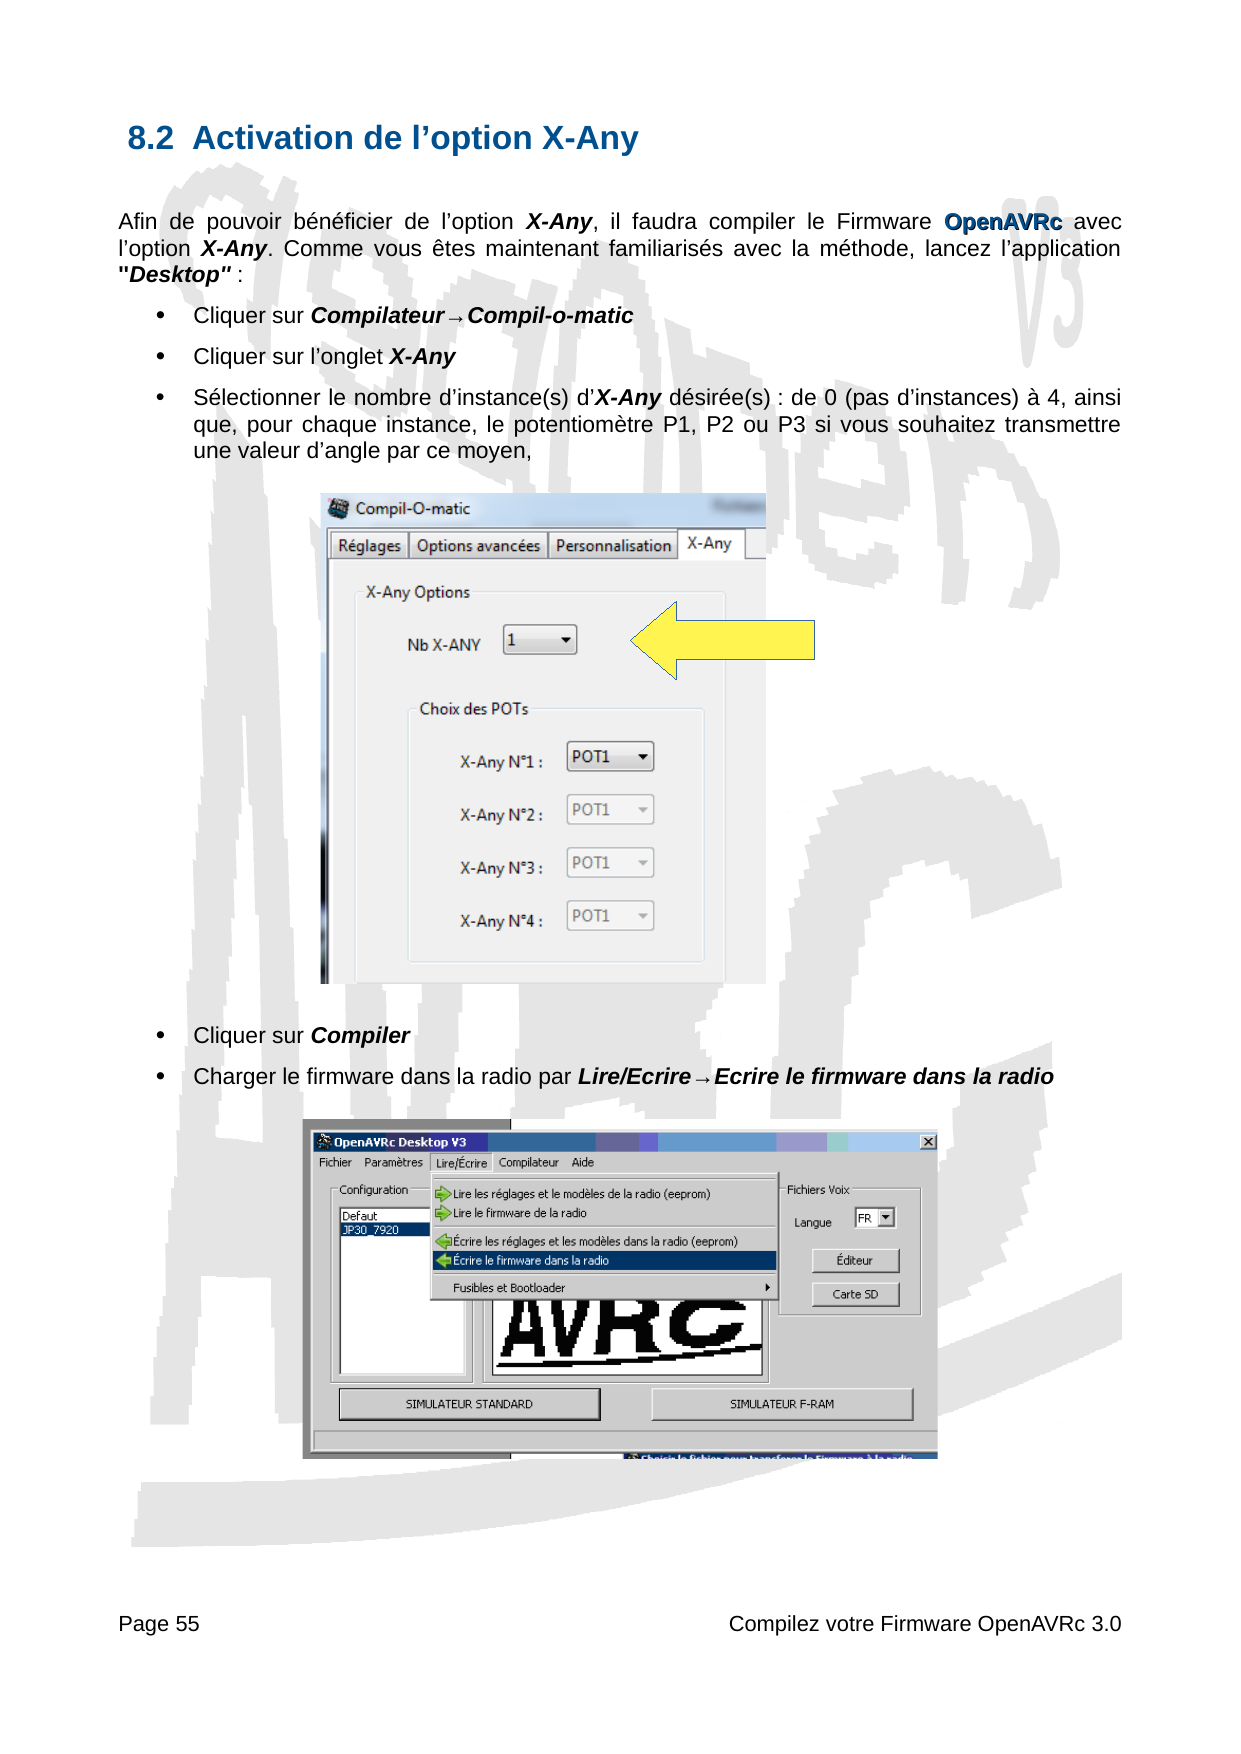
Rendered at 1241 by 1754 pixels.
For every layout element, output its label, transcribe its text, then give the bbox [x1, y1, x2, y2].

list Cliquer sur Compilateur→Compil-o-matic [156, 300, 1122, 328]
text Afin de pouvoir bénéficier de l’option X-Any, il faudra compiler le Firmware OpenAVRc avec l’option X-Any. Comme vous êtes maintenant familiarisés avec la méthode, lancez l’application ''Desktop'' : [118, 208, 1122, 287]
list Sélectionner le nombre d’instance(s) d’X-Any désirée(s) : de 0 (pas d’instances) à 4, ainsi que, pour chaque instance, le potentiomètre P1, P2 ou P3 si vous souhaitez transmettre une valeur d’angle par ce moyen, [156, 382, 1122, 464]
picture [320, 493, 766, 984]
list Cliquer sur l’onglet X-Any [156, 341, 1122, 370]
list Cliquer sur Compiler [156, 1020, 1122, 1049]
subtitle Activation de l’option X-Any [118, 118, 1122, 157]
list Charger le firmware dans la radio par Lire/Ecrire→Ecrire le firmware dans la radio [156, 1061, 1122, 1090]
